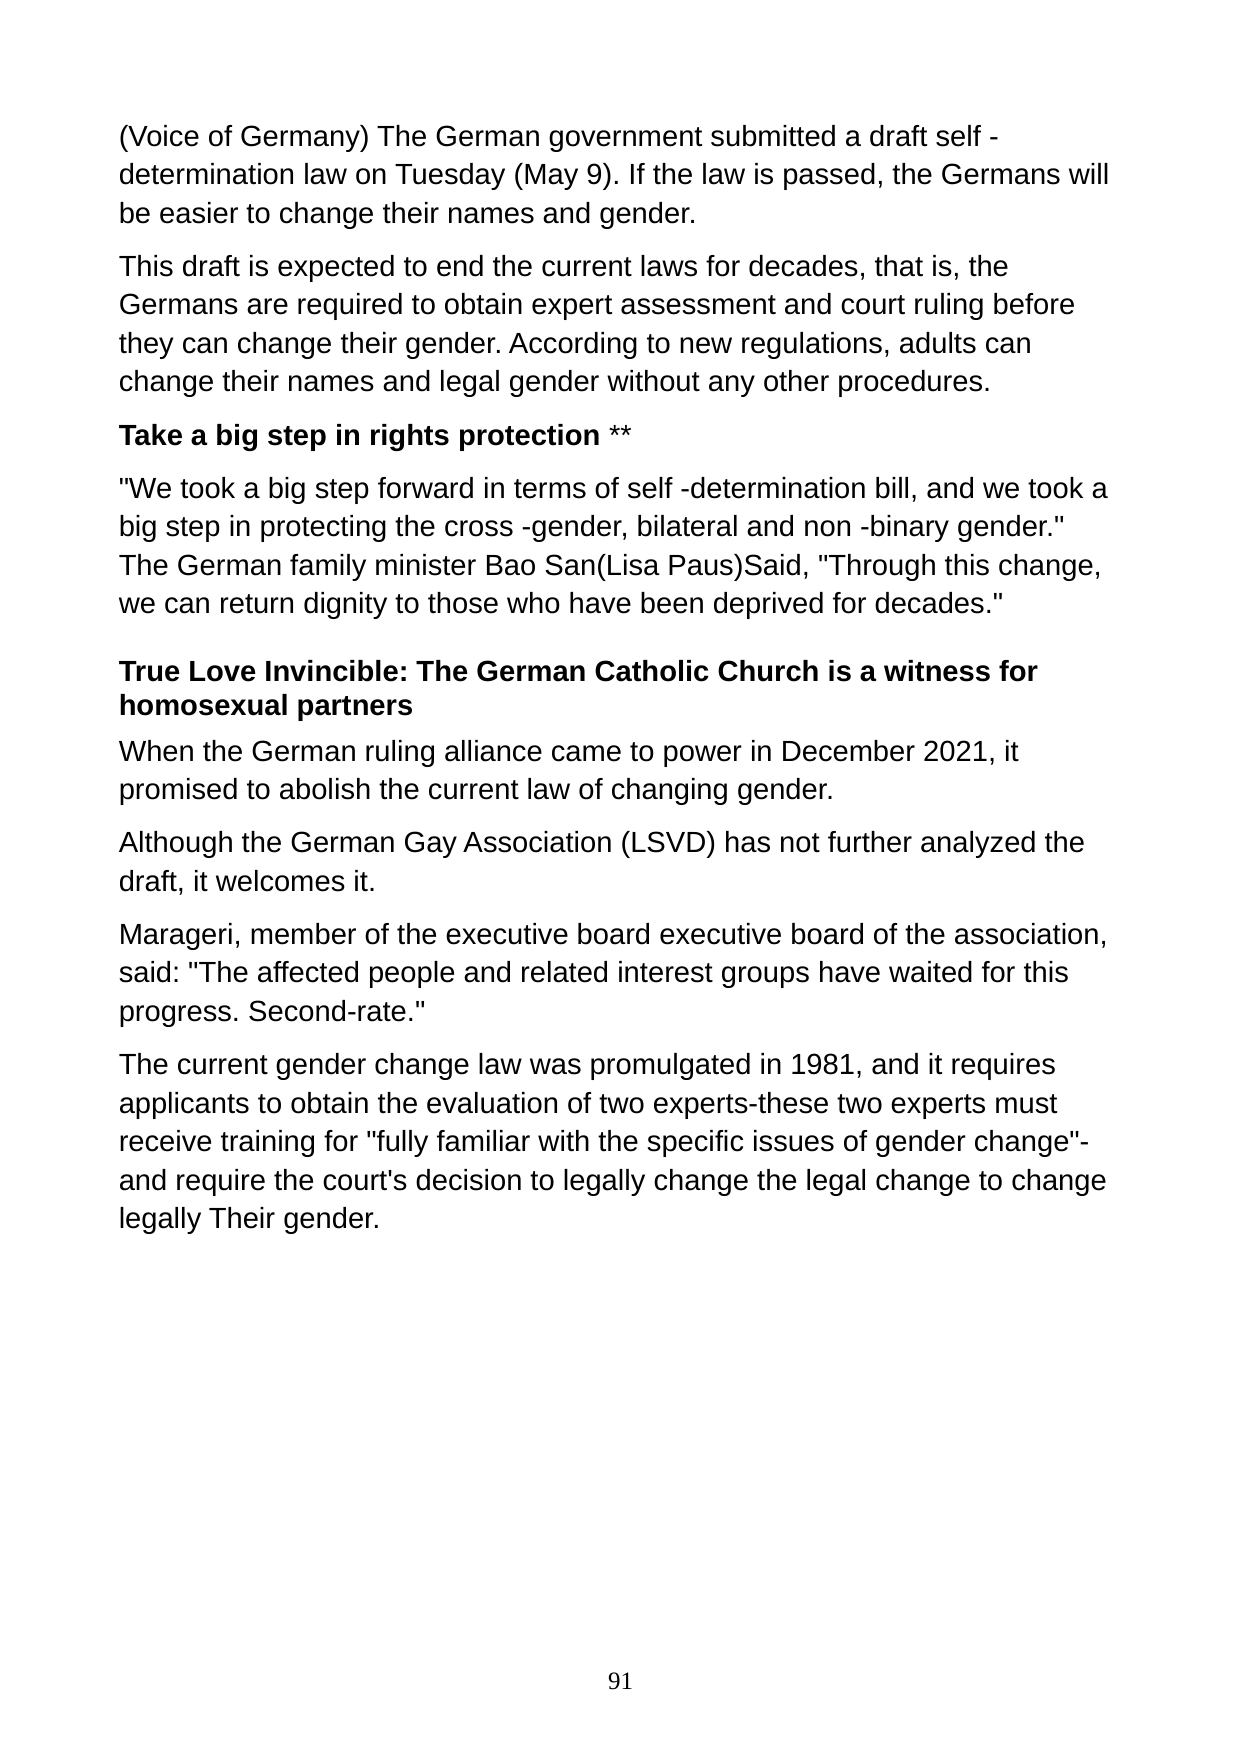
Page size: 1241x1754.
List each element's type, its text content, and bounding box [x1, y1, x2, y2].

text This draft is expected to end the current laws for decades, that is, the Germans are required to obtain expert assessment and court ruling before they can change their gender. According to new regulations, adults can change their names and legal gender without any other procedures. [118, 249, 1122, 398]
text Take a big step in rights protection ** [118, 417, 1122, 451]
text When the German ruling alliance came to power in December 2021, it promised to abolish the current law of changing gender. [118, 733, 1122, 806]
text (Voice of Germany) The German government submitted a draft self -determination law on Tuesday (May 9). If the law is passed, the Germans will be easier to change their names and gender. [118, 118, 1122, 229]
text "We took a big step forward in terms of self -determination bill, and we took a big step in protecting the cross -gender, bilateral and non -binary gender." The German family minister Bao San(Lisa Paus)Said, "Through this change, we can return dignity to those who have been deprived for decades." [118, 471, 1122, 620]
text Although the German Gay Association (LSVD) has not further analyzed the draft, it welcomes it. [118, 825, 1122, 897]
text The current gender change law was promulgated in 1981, and it requires applicants to obtain the evaluation of two experts-these two experts must receive training for "fully familiar with the specific issues of gender change"-and require the court's decision to legally change the legal change to change legally Their gender. [118, 1047, 1122, 1235]
subtitle True Love Invincible: The German Catholic Church is a witness for homosexual partners [118, 654, 1122, 721]
text Marageri, member of the executive board executive board of the association, said: "The affected people and related interest groups have waited for this progress. Second-rate." [118, 917, 1122, 1027]
